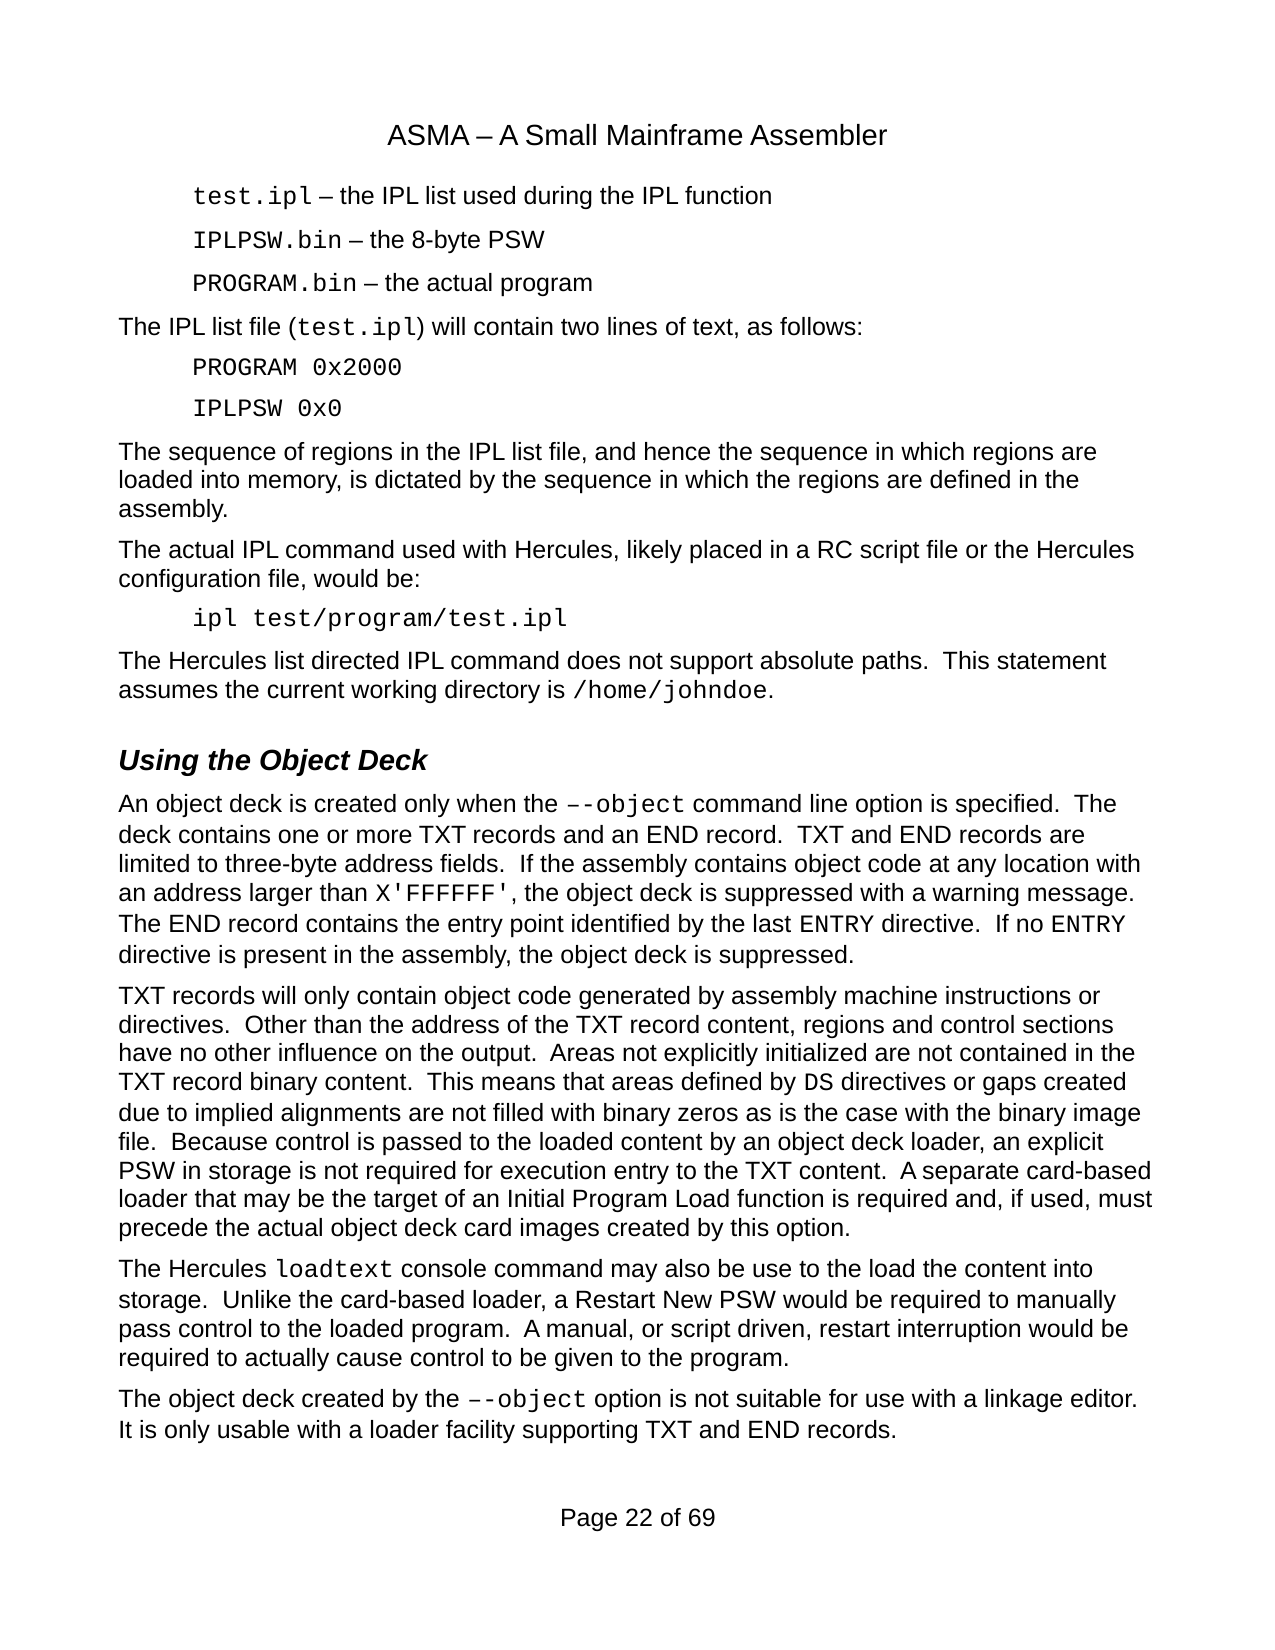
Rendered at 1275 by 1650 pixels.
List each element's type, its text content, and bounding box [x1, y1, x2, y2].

text IPLPSW 0x0 [192, 396, 1157, 424]
text TXT records will only contain object code generated by assembly machine instructions or directives. Other than the address of the TXT record content, regions and control sections have no other influence on the output. Areas not explicitly initialized are not contained in the TXT record binary content. This means that areas defined by DS directives or gaps created due to implied alignments are not filled with binary zeros as is the case with the binary image file. Because control is passed to the loaded content by an object deck loader, an explicit PSW in storage is not required for execution entry to the TXT content. A separate card-based loader that may be the target of an Initial Program Load function is required and, if used, must precede the actual object deck card images created by this option. [118, 981, 1157, 1242]
text The Hercules loadtext console command may also be use to the load the content into storage. Unlike the card-based loader, a Restart New PSW would be required to manually pass control to the loaded program. A manual, or script driven, restart interruption would be required to actually cause control to be given to the program. [118, 1254, 1157, 1372]
text PROGRAM.bin – the actual program [192, 268, 1157, 299]
text IPLPSW.bin – the 8-byte PSW [192, 224, 1157, 256]
text test.ipl – the IPL list used during the IPL function [192, 181, 1157, 212]
text PROGRAM 0x2000 [192, 355, 1157, 383]
text An object deck is created only when the –-object command line option is specified. The deck contains one or more TXT records and an END record. TXT and END records are limited to three-byte address fields. If the assembly contains object code at any location with an address larger than X'FFFFFF', the object deck is suppressed with a warning message. The END record contains the entry point identified by the last ENTRY directive. If no ENTRY directive is present in the assembly, the object deck is suppressed. [118, 789, 1157, 968]
text The Hercules list directed IPL command does not support absolute paths. This statement assumes the current working directory is /home/johndoe. [118, 646, 1157, 706]
text The object deck created by the –-object option is not suitable for use with a linkage editor. It is only usable with a loader facility supporting TXT and END records. [118, 1384, 1157, 1444]
text The sequence of regions in the IPL list file, and hence the sequence in which regions are loaded into memory, is dictated by the sequence in which the regions are defined in the assembly. [118, 437, 1157, 523]
text The actual IPL command used with Hercules, likely placed in a RC script file or the Hercules configuration file, would be: [118, 535, 1157, 593]
text The IPL list file (test.ipl) will contain two lines of text, as follows: [118, 311, 1157, 342]
text ipl test/program/test.ipl [192, 605, 1157, 634]
subtitle Using the Object Deck [118, 743, 1157, 777]
